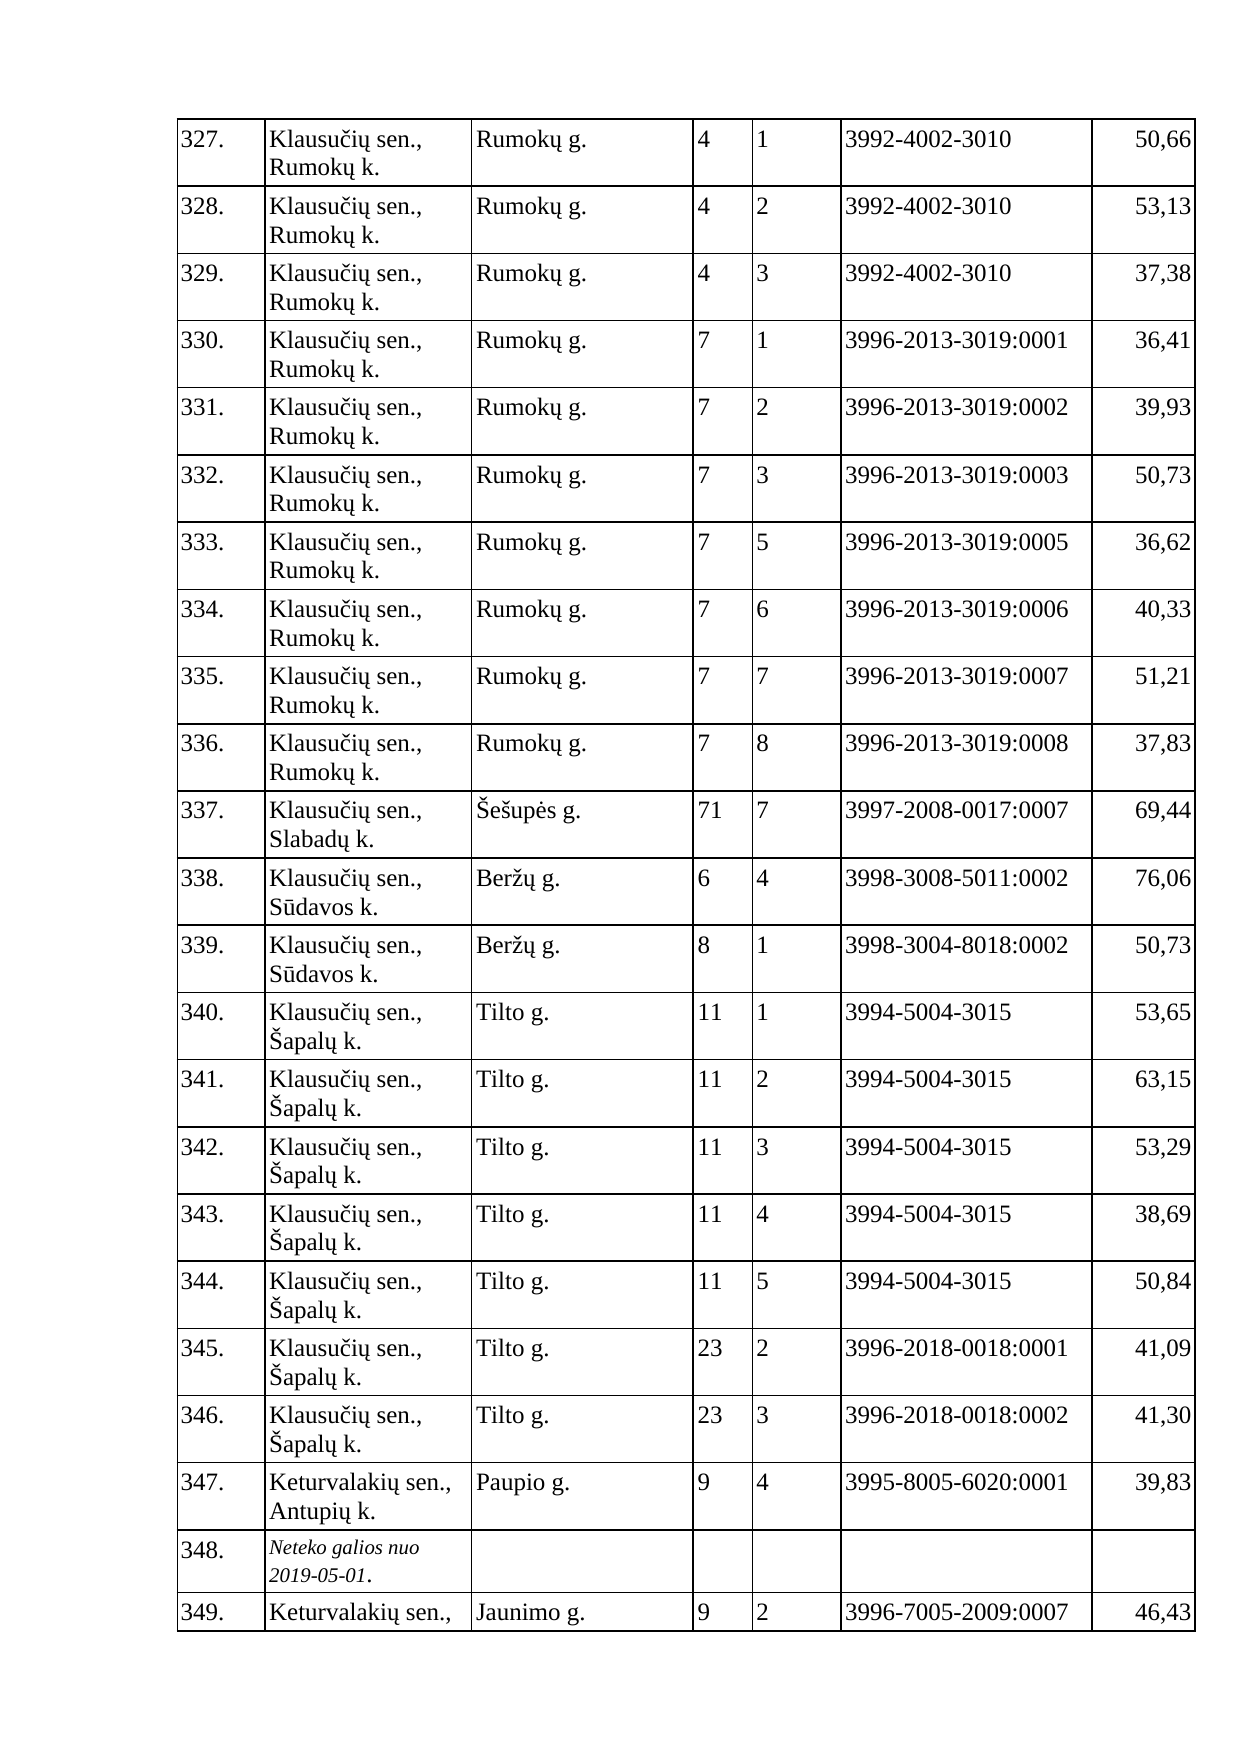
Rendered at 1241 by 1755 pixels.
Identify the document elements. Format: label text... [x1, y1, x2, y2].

table_cell 331. [178, 388, 264, 454]
table_cell [1196, 253, 1200, 320]
table_cell Klausučių sen., Slabadų k. [266, 792, 471, 857]
table_cell 3992-4002-3010 [842, 120, 1091, 185]
table_cell 343. [178, 1195, 264, 1260]
table_cell Rumokų g. [472, 120, 692, 185]
table_cell 4 [753, 1463, 840, 1529]
table_cell 46,43 [1093, 1593, 1194, 1630]
table_cell 39,83 [1093, 1463, 1194, 1529]
table_cell 2 [753, 187, 840, 252]
table_cell 1 [753, 993, 840, 1059]
table_cell 50,73 [1093, 456, 1194, 521]
table_cell 37,38 [1093, 254, 1194, 320]
table_cell 2 [753, 1060, 840, 1126]
table_cell [166, 723, 177, 790]
table_cell [1196, 857, 1200, 924]
table_cell 338. [178, 859, 264, 924]
table_cell [1196, 723, 1200, 790]
table_cell 3996-2013-3019:0003 [842, 456, 1091, 521]
table_cell Klausučių sen., Rumokų k. [266, 187, 471, 252]
table_cell 40,33 [1093, 590, 1194, 656]
table_cell 9 [694, 1593, 752, 1630]
table_cell 7 [694, 388, 752, 454]
table_cell 7 [694, 725, 752, 790]
table_cell 3998-3008-5011:0002 [842, 859, 1091, 924]
table_cell 39,93 [1093, 388, 1194, 454]
table_cell Tilto g. [472, 1262, 692, 1327]
table_cell Tilto g. [472, 993, 692, 1059]
table_cell Klausučių sen., Šapalų k. [266, 1195, 471, 1260]
table_cell Klausučių sen., Rumokų k. [266, 120, 471, 185]
table_cell 346. [178, 1396, 264, 1462]
table_cell Klausučių sen., Rumokų k. [266, 254, 471, 320]
table_cell [1196, 790, 1200, 857]
table_cell 7 [694, 321, 752, 387]
table_cell 3996-2013-3019:0006 [842, 590, 1091, 656]
table_cell 328. [178, 187, 264, 252]
table_cell Keturvalakių sen., [266, 1593, 471, 1630]
table_cell Rumokų g. [472, 187, 692, 252]
table_cell Rumokų g. [472, 456, 692, 521]
table_cell [166, 521, 177, 588]
table_cell 4 [753, 859, 840, 924]
table_cell 53,13 [1093, 187, 1194, 252]
table_cell 3996-2013-3019:0008 [842, 725, 1091, 790]
table_cell Klausučių sen., Šapalų k. [266, 1060, 471, 1126]
table_cell [842, 1531, 1091, 1592]
table_cell 7 [694, 456, 752, 521]
table_cell 334. [178, 590, 264, 656]
table_cell 1 [753, 321, 840, 387]
table_cell 3996-2013-3019:0005 [842, 523, 1091, 588]
table_cell 69,44 [1093, 792, 1194, 857]
table_cell [166, 1395, 177, 1462]
table_cell 1 [753, 926, 840, 992]
table_cell 50,84 [1093, 1262, 1194, 1327]
table_cell 37,83 [1093, 725, 1194, 790]
table_cell 3996-2013-3019:0007 [842, 657, 1091, 723]
table_cell 3994-5004-3015 [842, 1262, 1091, 1327]
table_cell 332. [178, 456, 264, 521]
table_cell 11 [694, 1262, 752, 1327]
table_cell [166, 656, 177, 723]
table_cell Klausučių sen., Sūdavos k. [266, 859, 471, 924]
table_cell 330. [178, 321, 264, 387]
table_cell Rumokų g. [472, 321, 692, 387]
table_cell 41,09 [1093, 1329, 1194, 1395]
table_cell [166, 454, 177, 521]
table_cell 7 [694, 590, 752, 656]
table_cell 38,69 [1093, 1195, 1194, 1260]
table_cell 335. [178, 657, 264, 723]
table_cell 11 [694, 1128, 752, 1193]
table_cell 7 [694, 523, 752, 588]
table_cell [1196, 1592, 1200, 1630]
table_cell [1196, 1529, 1200, 1592]
table_cell Beržų g. [472, 926, 692, 992]
table_cell [166, 1126, 177, 1193]
table_cell [166, 924, 177, 992]
table_cell 4 [694, 254, 752, 320]
table_cell 337. [178, 792, 264, 857]
table_cell [166, 1260, 177, 1327]
table_cell 336. [178, 725, 264, 790]
table_cell Tilto g. [472, 1060, 692, 1126]
table_cell 3996-2013-3019:0001 [842, 321, 1091, 387]
table_cell 7 [694, 657, 752, 723]
table_cell 3992-4002-3010 [842, 254, 1091, 320]
table_cell 3996-2013-3019:0002 [842, 388, 1091, 454]
table_cell 345. [178, 1329, 264, 1395]
table_cell 5 [753, 523, 840, 588]
table_cell [1196, 454, 1200, 521]
table_cell [166, 790, 177, 857]
table_cell 8 [694, 926, 752, 992]
table_cell Rumokų g. [472, 590, 692, 656]
table_cell [1196, 1328, 1200, 1395]
table_cell Klausučių sen., Rumokų k. [266, 388, 471, 454]
table_cell Klausučių sen., Sūdavos k. [266, 926, 471, 992]
table_cell Jaunimo g. [472, 1593, 692, 1630]
table_cell [1196, 656, 1200, 723]
table_cell [1093, 1531, 1194, 1592]
table_cell [472, 1531, 692, 1592]
table_cell 11 [694, 993, 752, 1059]
table_cell 4 [694, 187, 752, 252]
table_cell Neteko galios nuo 2019-05-01. [266, 1531, 471, 1592]
table_cell 7 [753, 657, 840, 723]
table_cell [166, 857, 177, 924]
table_cell [694, 1531, 752, 1592]
table_cell 23 [694, 1396, 752, 1462]
table_cell Keturvalakių sen., Antupių k. [266, 1463, 471, 1529]
table_cell 36,41 [1093, 321, 1194, 387]
table_cell [1196, 1193, 1200, 1260]
table_cell Klausučių sen., Šapalų k. [266, 1128, 471, 1193]
table_cell 3994-5004-3015 [842, 1128, 1091, 1193]
table_cell 3995-8005-6020:0001 [842, 1463, 1091, 1529]
table_cell 36,62 [1093, 523, 1194, 588]
table_cell 41,30 [1093, 1396, 1194, 1462]
table_cell Beržų g. [472, 859, 692, 924]
table_cell 341. [178, 1060, 264, 1126]
table_cell Rumokų g. [472, 388, 692, 454]
table_cell 3 [753, 456, 840, 521]
table_cell [166, 1592, 177, 1630]
table_cell [166, 1193, 177, 1260]
table_cell 11 [694, 1195, 752, 1260]
table_cell [1196, 1395, 1200, 1462]
table_cell 3992-4002-3010 [842, 187, 1091, 252]
table_cell 3996-2018-0018:0002 [842, 1396, 1091, 1462]
table_cell 3 [753, 1396, 840, 1462]
table_cell 2 [753, 1329, 840, 1395]
table_cell [166, 253, 177, 320]
table_cell Paupio g. [472, 1463, 692, 1529]
table_cell 3996-2018-0018:0001 [842, 1329, 1091, 1395]
table_cell 347. [178, 1463, 264, 1529]
table_cell 3994-5004-3015 [842, 993, 1091, 1059]
table_cell 348. [178, 1531, 264, 1592]
table_cell 53,65 [1093, 993, 1194, 1059]
table_cell [1196, 185, 1200, 252]
table_cell 3994-5004-3015 [842, 1060, 1091, 1126]
table_cell 7 [753, 792, 840, 857]
table_cell 344. [178, 1262, 264, 1327]
table_cell 2 [753, 388, 840, 454]
table_cell Šešupės g. [472, 792, 692, 857]
table_cell Rumokų g. [472, 254, 692, 320]
table_cell Klausučių sen., Rumokų k. [266, 590, 471, 656]
table_cell 3997-2008-0017:0007 [842, 792, 1091, 857]
table_cell 71 [694, 792, 752, 857]
table_cell Tilto g. [472, 1329, 692, 1395]
table_cell 342. [178, 1128, 264, 1193]
table_cell Klausučių sen., Šapalų k. [266, 993, 471, 1059]
table_cell 5 [753, 1262, 840, 1327]
table_cell Klausučių sen., Šapalų k. [266, 1329, 471, 1395]
table_cell [1196, 320, 1200, 387]
table_cell [1196, 387, 1200, 454]
table_cell Klausučių sen., Rumokų k. [266, 456, 471, 521]
table_cell 3994-5004-3015 [842, 1195, 1091, 1260]
table_cell 339. [178, 926, 264, 992]
table_cell Klausučių sen., Rumokų k. [266, 523, 471, 588]
table_cell 3998-3004-8018:0002 [842, 926, 1091, 992]
table_cell [166, 118, 177, 185]
table_cell [166, 1462, 177, 1529]
table_cell Rumokų g. [472, 657, 692, 723]
table_cell 4 [694, 120, 752, 185]
table_cell Klausučių sen., Šapalų k. [266, 1262, 471, 1327]
table_cell 9 [694, 1463, 752, 1529]
table_cell 8 [753, 725, 840, 790]
table_cell 6 [753, 590, 840, 656]
table_cell Klausučių sen., Rumokų k. [266, 725, 471, 790]
table_cell 2 [753, 1593, 840, 1630]
table_cell Rumokų g. [472, 523, 692, 588]
table_cell Klausučių sen., Rumokų k. [266, 321, 471, 387]
table_cell 349. [178, 1593, 264, 1630]
table_cell 340. [178, 993, 264, 1059]
table_cell Tilto g. [472, 1128, 692, 1193]
table_cell [1196, 521, 1200, 588]
table_cell 329. [178, 254, 264, 320]
table_cell 3 [753, 254, 840, 320]
table_cell Klausučių sen., Rumokų k. [266, 657, 471, 723]
table_cell Tilto g. [472, 1396, 692, 1462]
table_cell 76,06 [1093, 859, 1194, 924]
table_cell [166, 320, 177, 387]
table_cell [166, 992, 177, 1059]
table_cell [166, 1059, 177, 1126]
table_cell [1196, 1260, 1200, 1327]
table_cell 50,73 [1093, 926, 1194, 992]
table_cell [166, 1328, 177, 1395]
table_cell 53,29 [1093, 1128, 1194, 1193]
table_cell 3 [753, 1128, 840, 1193]
table_cell [166, 1529, 177, 1592]
table_cell [1196, 589, 1200, 656]
table_cell [166, 185, 177, 252]
table_cell Klausučių sen., Šapalų k. [266, 1396, 471, 1462]
table_cell 327. [178, 120, 264, 185]
table_cell 50,66 [1093, 120, 1194, 185]
table_cell 4 [753, 1195, 840, 1260]
table_cell 3996-7005-2009:0007 [842, 1593, 1091, 1630]
table_cell 51,21 [1093, 657, 1194, 723]
table_cell 6 [694, 859, 752, 924]
table_cell [1196, 1059, 1200, 1126]
table_cell [166, 589, 177, 656]
table_cell Rumokų g. [472, 725, 692, 790]
table_cell [1196, 924, 1200, 992]
table_cell [1196, 1126, 1200, 1193]
table_cell 333. [178, 523, 264, 588]
table_cell 1 [753, 120, 840, 185]
table_cell [753, 1531, 840, 1592]
table_cell 23 [694, 1329, 752, 1395]
table_cell [1196, 992, 1200, 1059]
table_cell [1196, 1462, 1200, 1529]
table_cell 63,15 [1093, 1060, 1194, 1126]
table_cell Tilto g. [472, 1195, 692, 1260]
table_cell [166, 387, 177, 454]
table_cell 11 [694, 1060, 752, 1126]
table_cell [1196, 118, 1200, 185]
